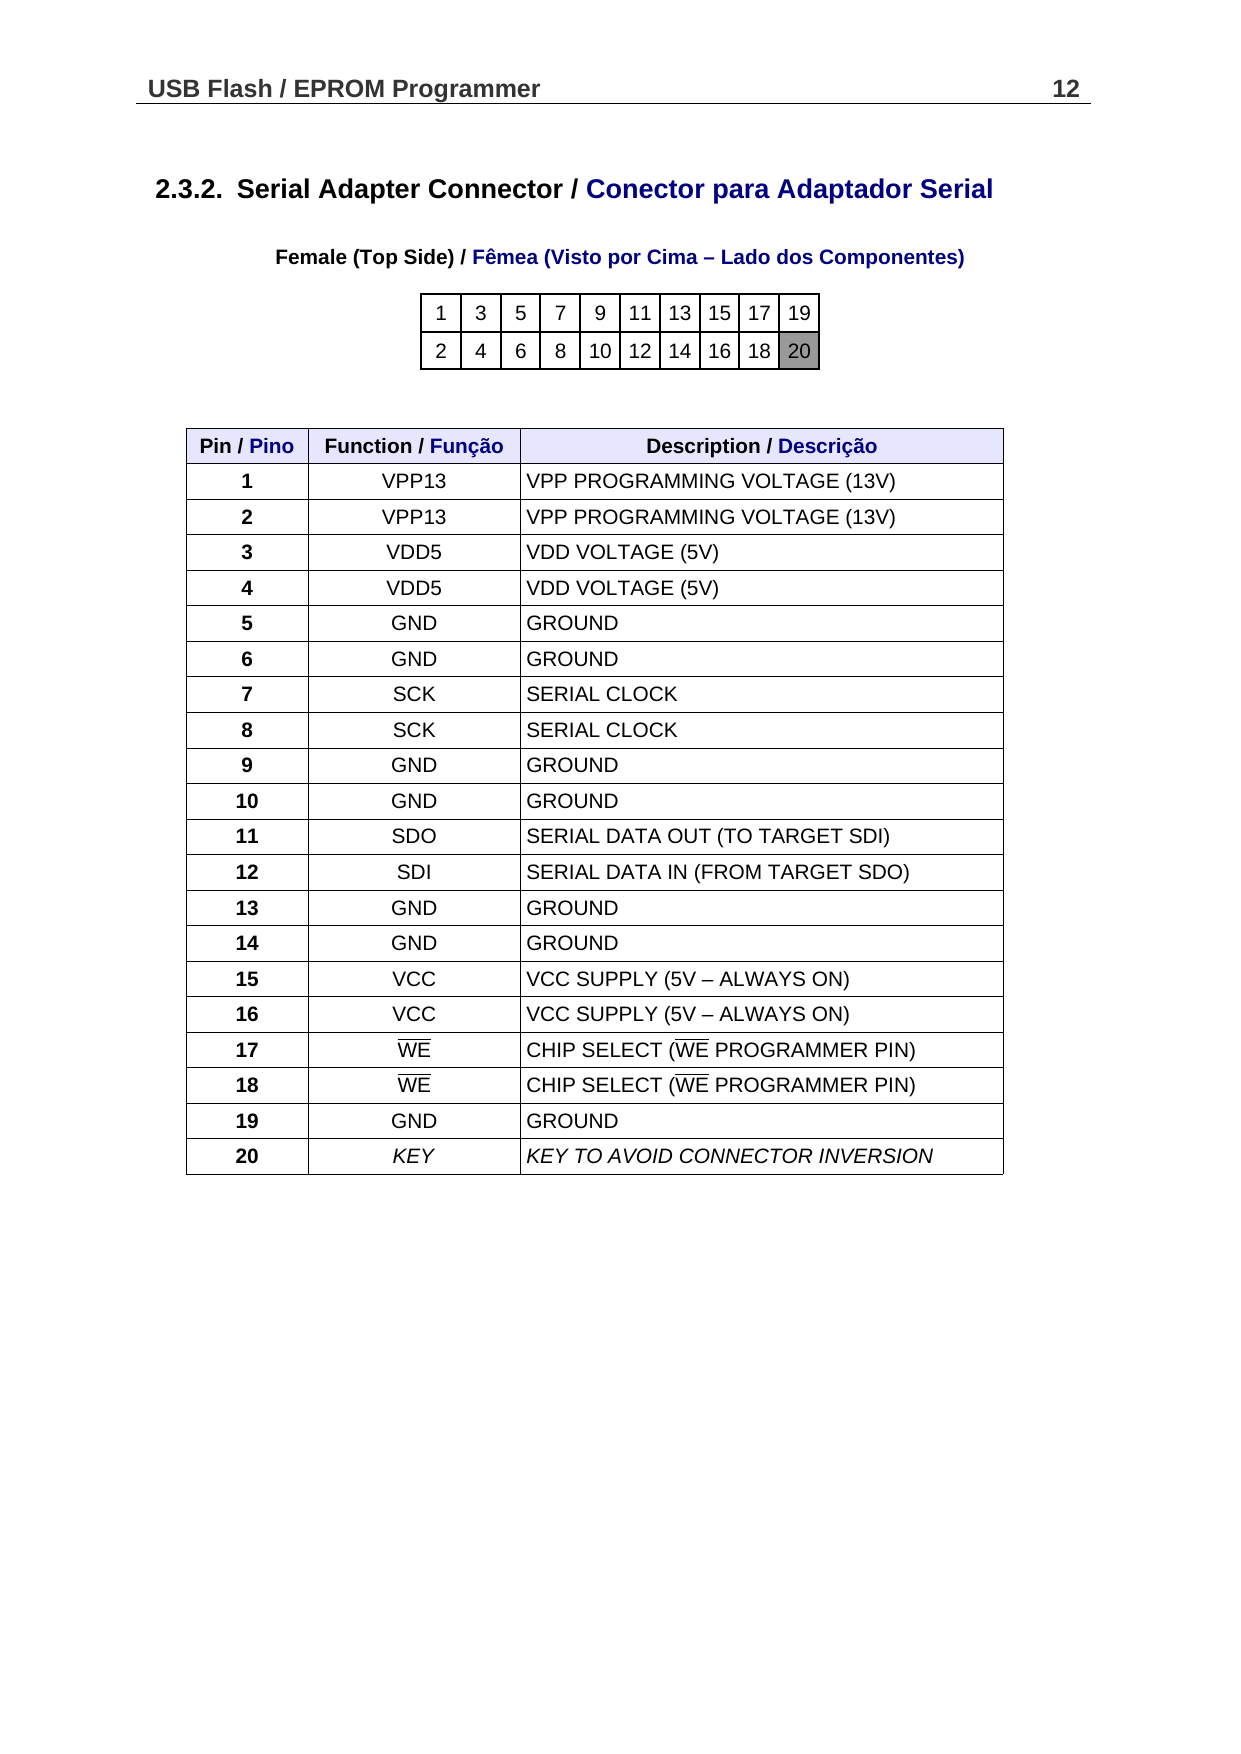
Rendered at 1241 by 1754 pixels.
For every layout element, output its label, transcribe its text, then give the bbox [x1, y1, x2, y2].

table_cell SERIAL CLOCK [521, 713, 1003, 747]
table_cell 10 [187, 784, 308, 818]
table_cell 18 [740, 333, 778, 368]
table_cell 3 [187, 535, 308, 570]
table_cell KEY [309, 1139, 520, 1174]
table_cell GND [309, 606, 520, 641]
table_cell 2 [187, 500, 308, 534]
table_cell 2 [422, 333, 460, 368]
table_cell VCC [309, 997, 520, 1032]
table_cell 12 [621, 333, 659, 368]
table_cell 6 [187, 642, 308, 676]
table_cell GND [309, 891, 520, 925]
table_cell 14 [187, 926, 308, 961]
table_cell GND [309, 749, 520, 783]
table_cell GROUND [521, 784, 1003, 818]
table_cell WE [309, 1033, 520, 1067]
table_cell SCK [309, 713, 520, 747]
table_cell 15 [187, 962, 308, 996]
table_cell VCC SUPPLY (5V – ALWAYS ON) [521, 962, 1003, 996]
table_cell GROUND [521, 926, 1003, 961]
table_cell 20 [780, 333, 818, 368]
table_header 1 [422, 295, 460, 331]
table_cell GROUND [521, 749, 1003, 783]
table_cell 16 [701, 333, 738, 368]
table_cell VPP13 [309, 464, 520, 499]
table_cell 5 [187, 606, 308, 641]
table_header 7 [541, 295, 579, 331]
table_cell 4 [462, 333, 500, 368]
table_cell SERIAL DATA OUT (TO TARGET SDI) [521, 820, 1003, 854]
table_cell GROUND [521, 1104, 1003, 1138]
table_cell 14 [661, 333, 699, 368]
table_cell VCC SUPPLY (5V – ALWAYS ON) [521, 997, 1003, 1032]
table_cell VPP PROGRAMMING VOLTAGE (13V) [521, 500, 1003, 534]
table_cell GND [309, 1104, 520, 1138]
table_cell 10 [581, 333, 619, 368]
table_cell VPP13 [309, 500, 520, 534]
table_cell 7 [187, 677, 308, 712]
table_cell GND [309, 926, 520, 961]
table_cell 17 [187, 1033, 308, 1067]
table_header Description / Descrição [521, 429, 1003, 463]
table_cell 8 [187, 713, 308, 747]
table_cell VPP PROGRAMMING VOLTAGE (13V) [521, 464, 1003, 499]
table_header 15 [701, 295, 738, 331]
table_cell GROUND [521, 642, 1003, 676]
table_cell 20 [187, 1139, 308, 1174]
table_cell CHIP SELECT (WE PROGRAMMER PIN) [521, 1068, 1003, 1103]
table_header 3 [462, 295, 500, 331]
table_header Pin / Pino [187, 429, 308, 463]
table_header 17 [740, 295, 778, 331]
table_cell SERIAL CLOCK [521, 677, 1003, 712]
table_cell GROUND [521, 891, 1003, 925]
table_header 13 [661, 295, 699, 331]
table_header 19 [780, 295, 818, 331]
table_cell VDD VOLTAGE (5V) [521, 535, 1003, 570]
table_cell GND [309, 784, 520, 818]
text Female (Top Side) / Fêmea (Visto por Cima – Lado dos Componentes) [148, 245, 1093, 269]
table_header Function / Função [309, 429, 520, 463]
table_cell GROUND [521, 606, 1003, 641]
table_cell 8 [541, 333, 579, 368]
table_cell SDO [309, 820, 520, 854]
table_cell 4 [187, 571, 308, 605]
table_cell VDD5 [309, 535, 520, 570]
table_cell 1 [187, 464, 308, 499]
table_cell 19 [187, 1104, 308, 1138]
table_cell GND [309, 642, 520, 676]
table_header 5 [502, 295, 539, 331]
table_cell 6 [502, 333, 539, 368]
table_cell VDD5 [309, 571, 520, 605]
table_cell 16 [187, 997, 308, 1032]
table_header 11 [621, 295, 659, 331]
table_cell 18 [187, 1068, 308, 1103]
table_cell 12 [187, 855, 308, 889]
table_cell SCK [309, 677, 520, 712]
table_header 9 [581, 295, 619, 331]
table_cell SERIAL DATA IN (FROM TARGET SDO) [521, 855, 1003, 889]
table_cell 9 [187, 749, 308, 783]
table_cell WE [309, 1068, 520, 1103]
table_cell VDD VOLTAGE (5V) [521, 571, 1003, 605]
table_cell KEY TO AVOID CONNECTOR INVERSION [521, 1139, 1003, 1174]
subtitle Serial Adapter Connector / Conector para Adaptador Serial [148, 173, 1093, 204]
table_cell 11 [187, 820, 308, 854]
table_cell CHIP SELECT (WE PROGRAMMER PIN) [521, 1033, 1003, 1067]
table_cell 13 [187, 891, 308, 925]
table_cell SDI [309, 855, 520, 889]
table_cell VCC [309, 962, 520, 996]
